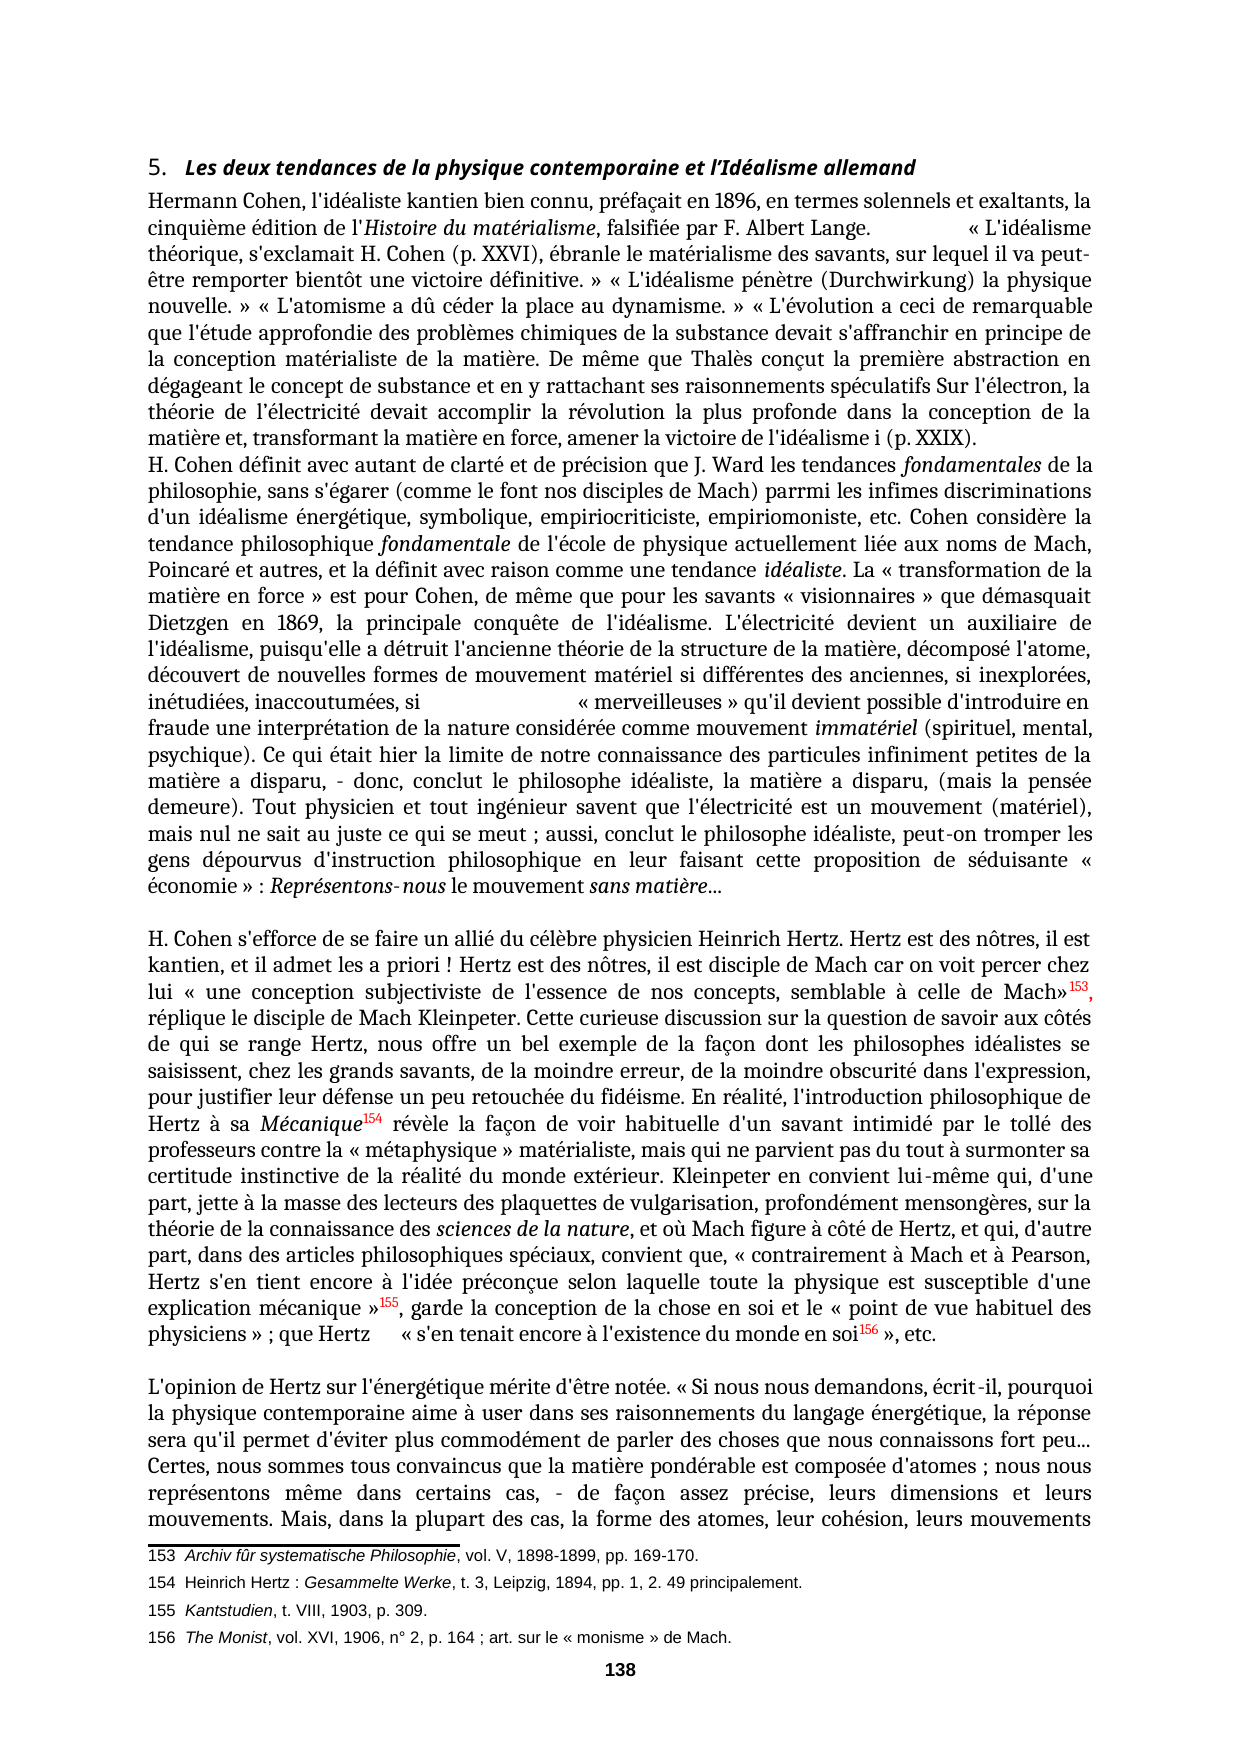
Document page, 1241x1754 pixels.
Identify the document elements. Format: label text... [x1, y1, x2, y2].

text H. Cohen s'efforce de se faire un allié du célèbre physicien Heinrich Hertz. Hertz est des nôtres, il est kantien, et il admet les a priori ! Hertz est des nôtres, il est disciple de Mach car on voit percer chez lui « une conception subjectiviste de l'essence de nos concepts, semblable à celle de Mach», réplique le disciple de Mach Kleinpeter. Cette curieuse discussion sur la question de savoir aux côtés de qui se range Hertz, nous offre un bel exemple de la façon dont les philosophes idéalistes se saisissent, chez les grands savants, de la moindre erreur, de la moindre obscurité dans l'expression, pour justifier leur défense un peu retouchée du fidéisme. En réalité, l'introduction philosophique de Hertz à sa Mécanique révèle la façon de voir habituelle d'un savant intimidé par le tollé des professeurs contre la « métaphysique » matérialiste, mais qui ne parvient pas du tout à surmonter sa certitude instinctive de la réalité du monde extérieur. Kleinpeter en convient lui‑même qui, d'une part, jette à la masse des lecteurs des plaquettes de vulgarisation, profondément mensongères, sur la théorie de la connaissance des sciences de la nature, et où Mach figure à côté de Hertz, et qui, d'autre part, dans des articles philosophiques spéciaux, convient que, « contrairement à Mach et à Pearson, Hertz s'en tient encore à l'idée préconçue selon laquelle toute la physique est susceptible d'une explication mécanique », garde la conception de la chose en soi et le « point de vue habituel des physiciens » ; que Hertz « s'en tenait encore à l'existence du monde en soi », etc. [148, 926, 1093, 1347]
text Hermann Cohen, l'idéaliste kantien bien connu, préfaçait en 1896, en termes solennels et exaltants, la cinquième édition de l'Histoire du matérialisme, falsifiée par F. Albert Lange. « L'idéalisme théorique, s'exclamait H. Cohen (p. XXVI), ébranle le matérialisme des savants, sur lequel il va peut-être remporter bientôt une victoire définitive. » « L'idéalisme pénètre (Durchwirkung) la physique nouvelle. » « L'atomisme a dû céder la place au dynamisme. » « L'évolution a ceci de remarquable que l'étude approfondie des problèmes chimiques de la substance devait s'affranchir en principe de la conception matérialiste de la matière. De même que Thalès conçut la première abstraction en dégageant le concept de substance et en y rattachant ses raisonnements spéculatifs Sur l'électron, la théorie de l’électricité devait accomplir la révolution la plus profonde dans la conception de la matière et, transformant la matière en force, amener la victoire de l'idéalisme i (p. XXIX). [148, 188, 1093, 451]
text L'opinion de Hertz sur l'énergétique mérite d'être notée. « Si nous nous demandons, écrit‑il, pourquoi la physique contemporaine aime à user dans ses raisonnements du langage énergétique, la réponse sera qu'il permet d'éviter plus commodément de parler des choses que nous connaissons fort peu... Certes, nous sommes tous convaincus que la matière pondérable est composée d'atomes ; nous nous représentons même dans certains cas, ‑ de façon assez précise, leurs dimensions et leurs mouvements. Mais, dans la plupart des cas, la forme des atomes, leur cohésion, leurs mouvements [148, 1374, 1093, 1532]
text Heinrich Hertz : Gesammelte Werke, t. 3, Leipzig, 1894, pp. 1, 2. 49 principalement. [148, 1573, 1093, 1592]
text Archiv fûr systematische Philosophie, vol. V, 1898‑1899, pp. 169‑170. [148, 1546, 1093, 1565]
text The Monist, vol. XVI, 1906, n° 2, p. 164 ; art. sur le « monisme » de Mach. [148, 1628, 1093, 1647]
text Kantstudien, t. VIII, 1903, p. 309. [148, 1601, 1093, 1620]
text H. Cohen définit avec autant de clarté et de précision que J. Ward les tendances fondamentales de la philosophie, sans s'égarer (comme le font nos disciples de Mach) parrmi les infimes discriminations d'un idéalisme énergétique, symbolique, empiriocriticiste, empiriomoniste, etc. Cohen considère la tendance philosophique fondamentale de l'école de physique actuellement liée aux noms de Mach, Poincaré et autres, et la définit avec raison comme une tendance idéaliste. La « transformation de la matière en force » est pour Cohen, de même que pour les savants « visionnaires » que démasquait Dietzgen en 1869, la principale conquête de l'idéalisme. L'électricité devient un auxiliaire de l'idéalisme, puisqu'elle a détruit l'ancienne théorie de la structure de la matière, décomposé l'atome, découvert de nouvelles formes de mouvement matériel si différentes des anciennes, si inexplorées, inétudiées, inaccoutumées, si « merveilleuses » qu'il devient possible d'introduire en fraude une interprétation de la nature considérée comme mouvement immatériel (spirituel, mental, psychique). Ce qui était hier la limite de notre connaissance des particules infiniment petites de la matière a disparu, ‑ donc, conclut le philosophe idéaliste, la matière a disparu, (mais la pensée demeure). Tout physicien et tout ingénieur savent que l'électricité est un mouvement (matériel), mais nul ne sait au juste ce qui se meut ; aussi, conclut le philosophe idéaliste, peut‑on tromper les gens dépourvus d'instruction philosophique en leur faisant cette proposition de séduisante « économie » : Représentons‑nous le mouvement sans matière... [148, 451, 1093, 899]
subtitle Les deux tendances de la physique contemporaine et l’Idéalisme allemand [148, 150, 1093, 182]
